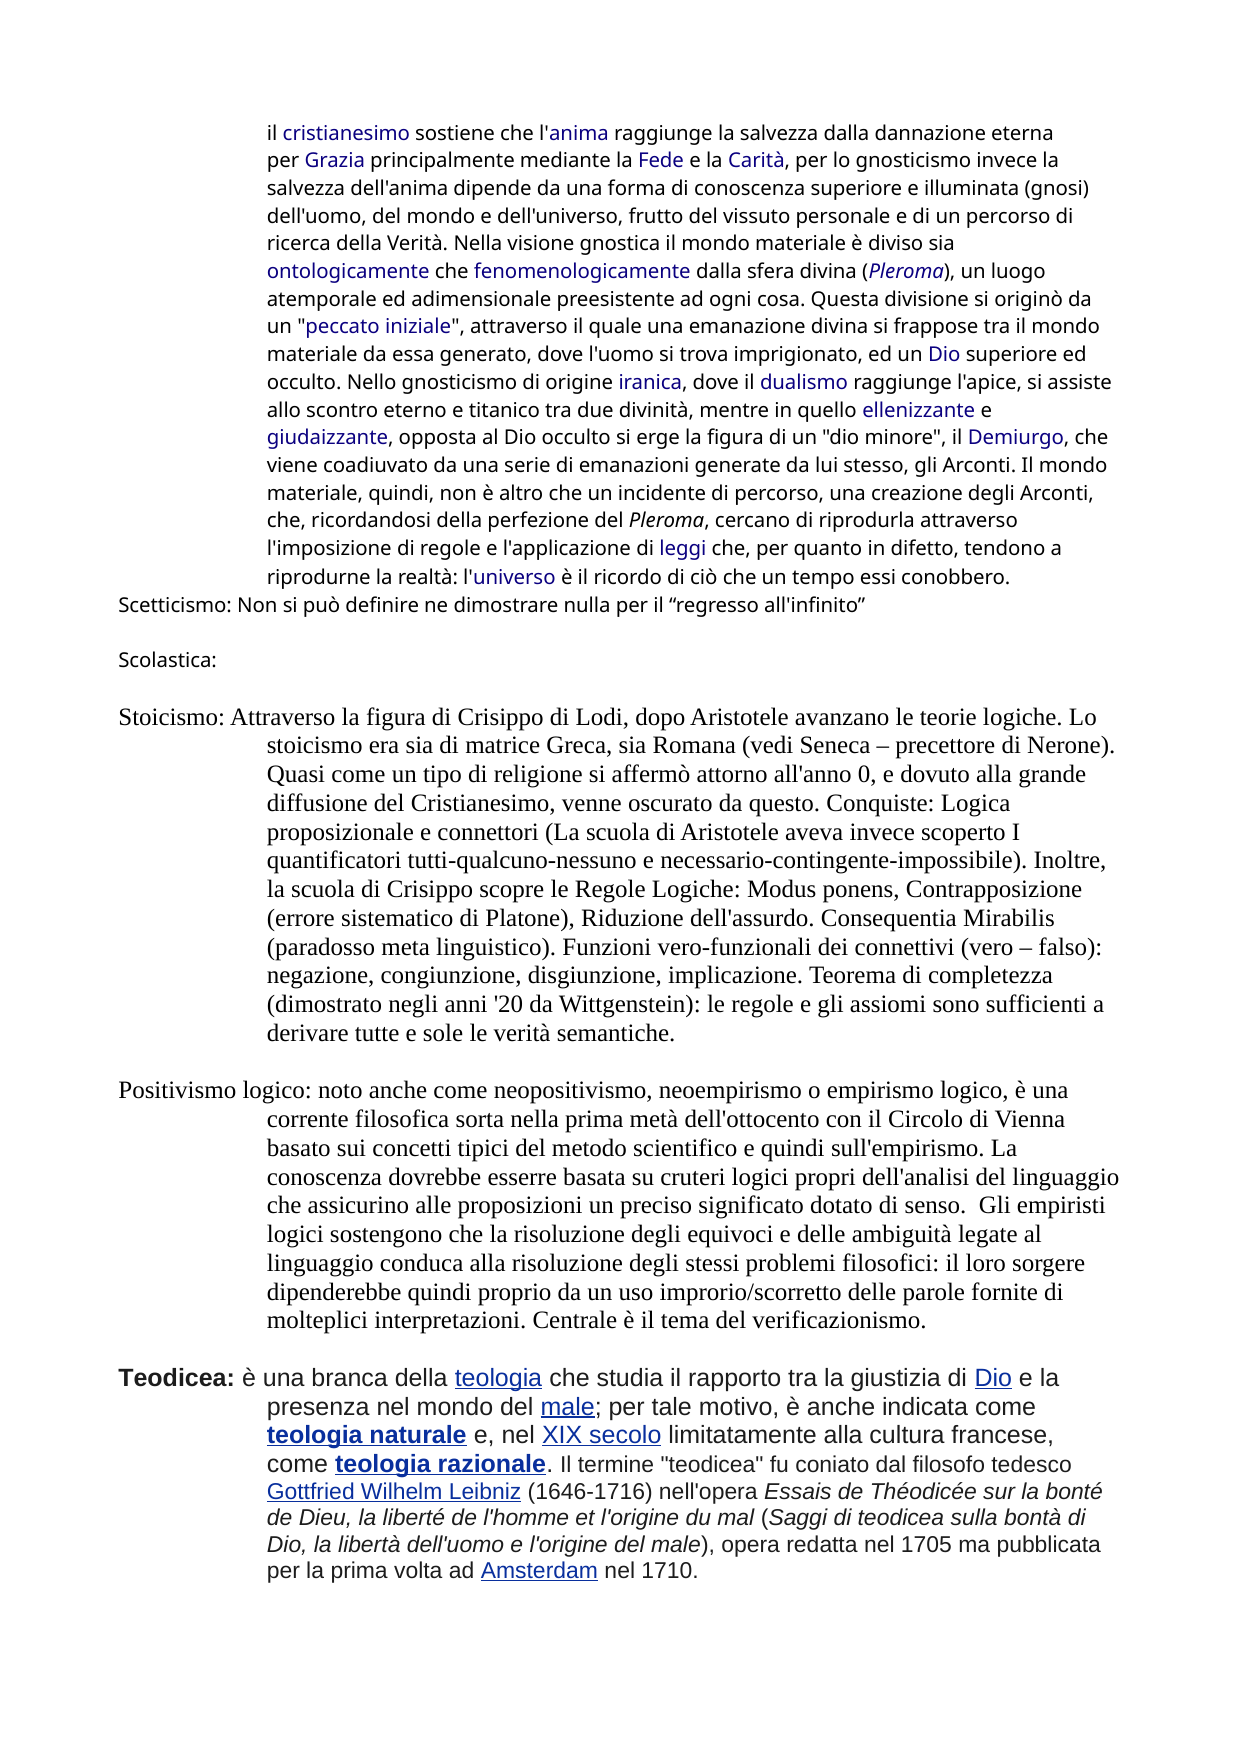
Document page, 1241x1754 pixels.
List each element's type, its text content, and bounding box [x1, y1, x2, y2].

text Teodicea: è una branca della teologia che studia il rapporto tra la giustizia di Dio e la presenza nel mondo del male; per tale motivo, è anche indicata come teologia naturale e, nel XIX secolo limitatamente alla cultura francese, come teologia razionale. Il termine "teodicea" fu coniato dal filosofo tedesco Gottfried Wilhelm Leibniz (1646-1716) nell'opera Essais de Théodicée sur la bonté de Dieu, la liberté de l'homme et l'origine du mal (Saggi di teodicea sulla bontà di Dio, la libertà dell'uomo e l'origine del male), opera redatta nel 1705 ma pubblicata per la prima volta ad Amsterdam nel 1710. [118, 1363, 1122, 1583]
text Positivismo logico: noto anche come neopositivismo, neoempirismo o empirismo logico, è una corrente filosofica sorta nella prima metà dell'ottocento con il Circolo di Vienna basato sui concetti tipici del metodo scientifico e quindi sull'empirismo. La conoscenza dovrebbe esserre basata su cruteri logici propri dell'analisi del linguaggio che assicurino alle proposizioni un preciso significato dotato di senso. Gli empiristi logici sostengono che la risoluzione degli equivoci e delle ambiguità legate al linguaggio conduca alla risoluzione degli stessi problemi filosofici: il loro sorgere dipenderebbe quindi proprio da un uso improrio/scorretto delle parole fornite di molteplici interpretazioni. Centrale è il tema del verificazionismo. [118, 1075, 1122, 1334]
text il cristianesimo sostiene che l'anima raggiunge la salvezza dalla dannazione eterna per Grazia principalmente mediante la Fede e la Carità, per lo gnosticismo invece la salvezza dell'anima dipende da una forma di conoscenza superiore e illuminata (gnosi) dell'uomo, del mondo e dell'universo, frutto del vissuto personale e di un percorso di ricerca della Verità. Nella visione gnostica il mondo materiale è diviso sia ontologicamente che fenomenologicamente dalla sfera divina (Pleroma), un luogo atemporale ed adimensionale preesistente ad ogni cosa. Questa divisione si originò da un "peccato iniziale", attraverso il quale una emanazione divina si frappose tra il mondo materiale da essa generato, dove l'uomo si trova imprigionato, ed un Dio superiore ed occulto. Nello gnosticismo di origine iranica, dove il dualismo raggiunge l'apice, si assiste allo scontro eterno e titanico tra due divinità, mentre in quello ellenizzante e giudaizzante, opposta al Dio occulto si erge la figura di un "dio minore", il Demiurgo, che viene coadiuvato da una serie di emanazioni generate da lui stesso, gli Arconti. Il mondo materiale, quindi, non è altro che un incidente di percorso, una creazione degli Arconti, che, ricordandosi della perfezione del Pleroma, cercano di riprodurla attraverso l'imposizione di regole e l'applicazione di leggi che, per quanto in difetto, tendono a riprodurne la realtà: l'universo è il ricordo di ciò che un tempo essi conobbero. [118, 118, 1122, 591]
text Stoicismo: Attraverso la figura di Crisippo di Lodi, dopo Aristotele avanzano le teorie logiche. Lo stoicismo era sia di matrice Greca, sia Romana (vedi Seneca – precettore di Nerone). Quasi come un tipo di religione si affermò attorno all'anno 0, e dovuto alla grande diffusione del Cristianesimo, venne oscurato da questo. Conquiste: Logica proposizionale e connettori (La scuola di Aristotele aveva invece scoperto I quantificatori tutti-qualcuno-nessuno e necessario-contingente-impossibile). Inoltre, la scuola di Crisippo scopre le Regole Logiche: Modus ponens, Contrapposizione (errore sistematico di Platone), Riduzione dell'assurdo. Consequentia Mirabilis (paradosso meta linguistico). Funzioni vero-funzionali dei connettivi (vero – falso): negazione, congiunzione, disgiunzione, implicazione. Teorema di completezza (dimostrato negli anni '20 da Wittgenstein): le regole e gli assiomi sono sufficienti a derivare tutte e sole le verità semantiche. [118, 702, 1122, 1047]
text Scolastica: [118, 646, 1122, 674]
text Scetticismo: Non si può definire ne dimostrare nulla per il “regresso all'infinito” [118, 591, 1122, 618]
